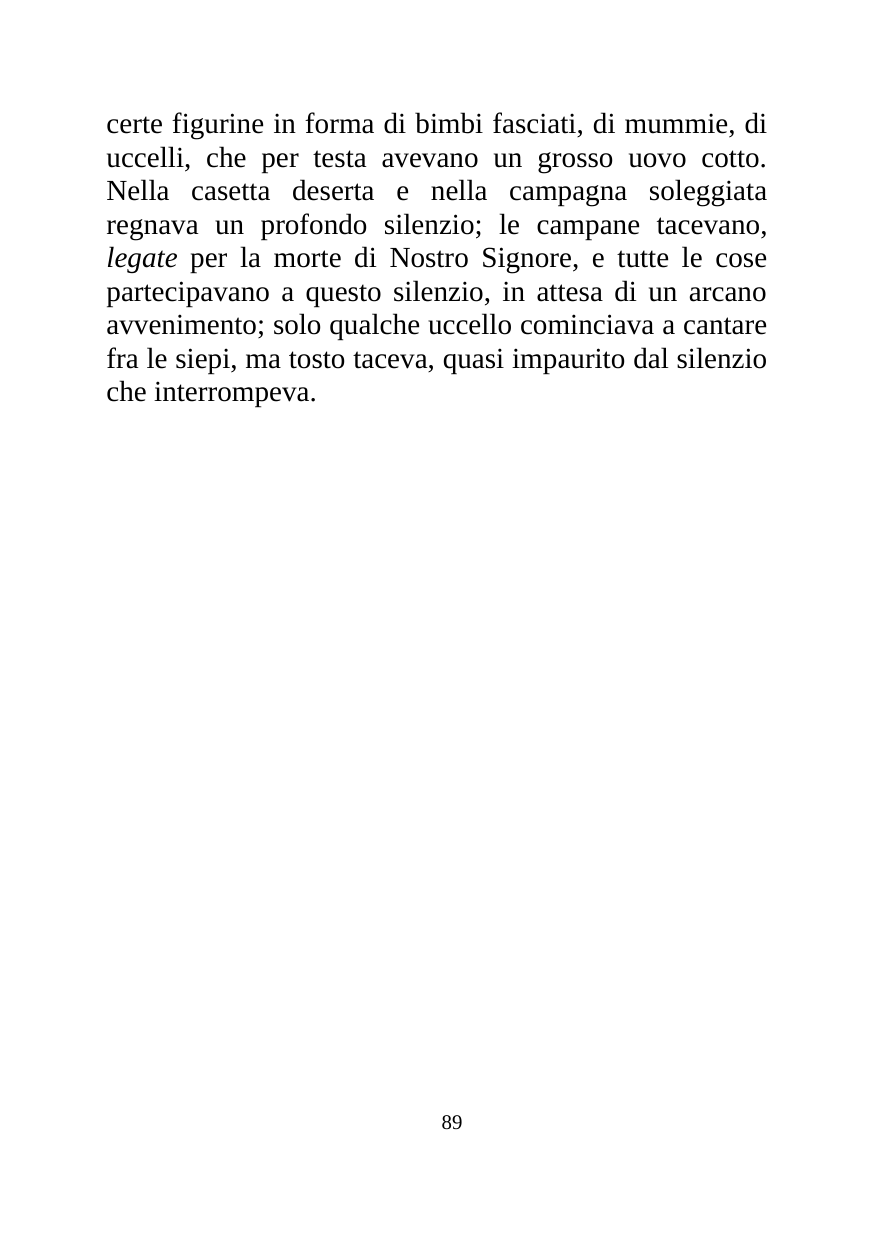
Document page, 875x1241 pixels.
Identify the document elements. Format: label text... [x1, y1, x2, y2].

text certe figurine in forma di bimbi fasciati, di mummie, di uccelli, che per testa avevano un grosso uovo cotto. Nella casetta deserta e nella campagna soleggiata regnava un profondo silenzio; le campane tacevano, legate per la morte di Nostro Signore, e tutte le cose partecipavano a questo silenzio, in attesa di un arcano avvenimento; solo qualche uccello cominciava a cantare fra le siepi, ma tosto taceva, quasi impaurito dal silenzio che interrompeva. [106, 106, 768, 408]
